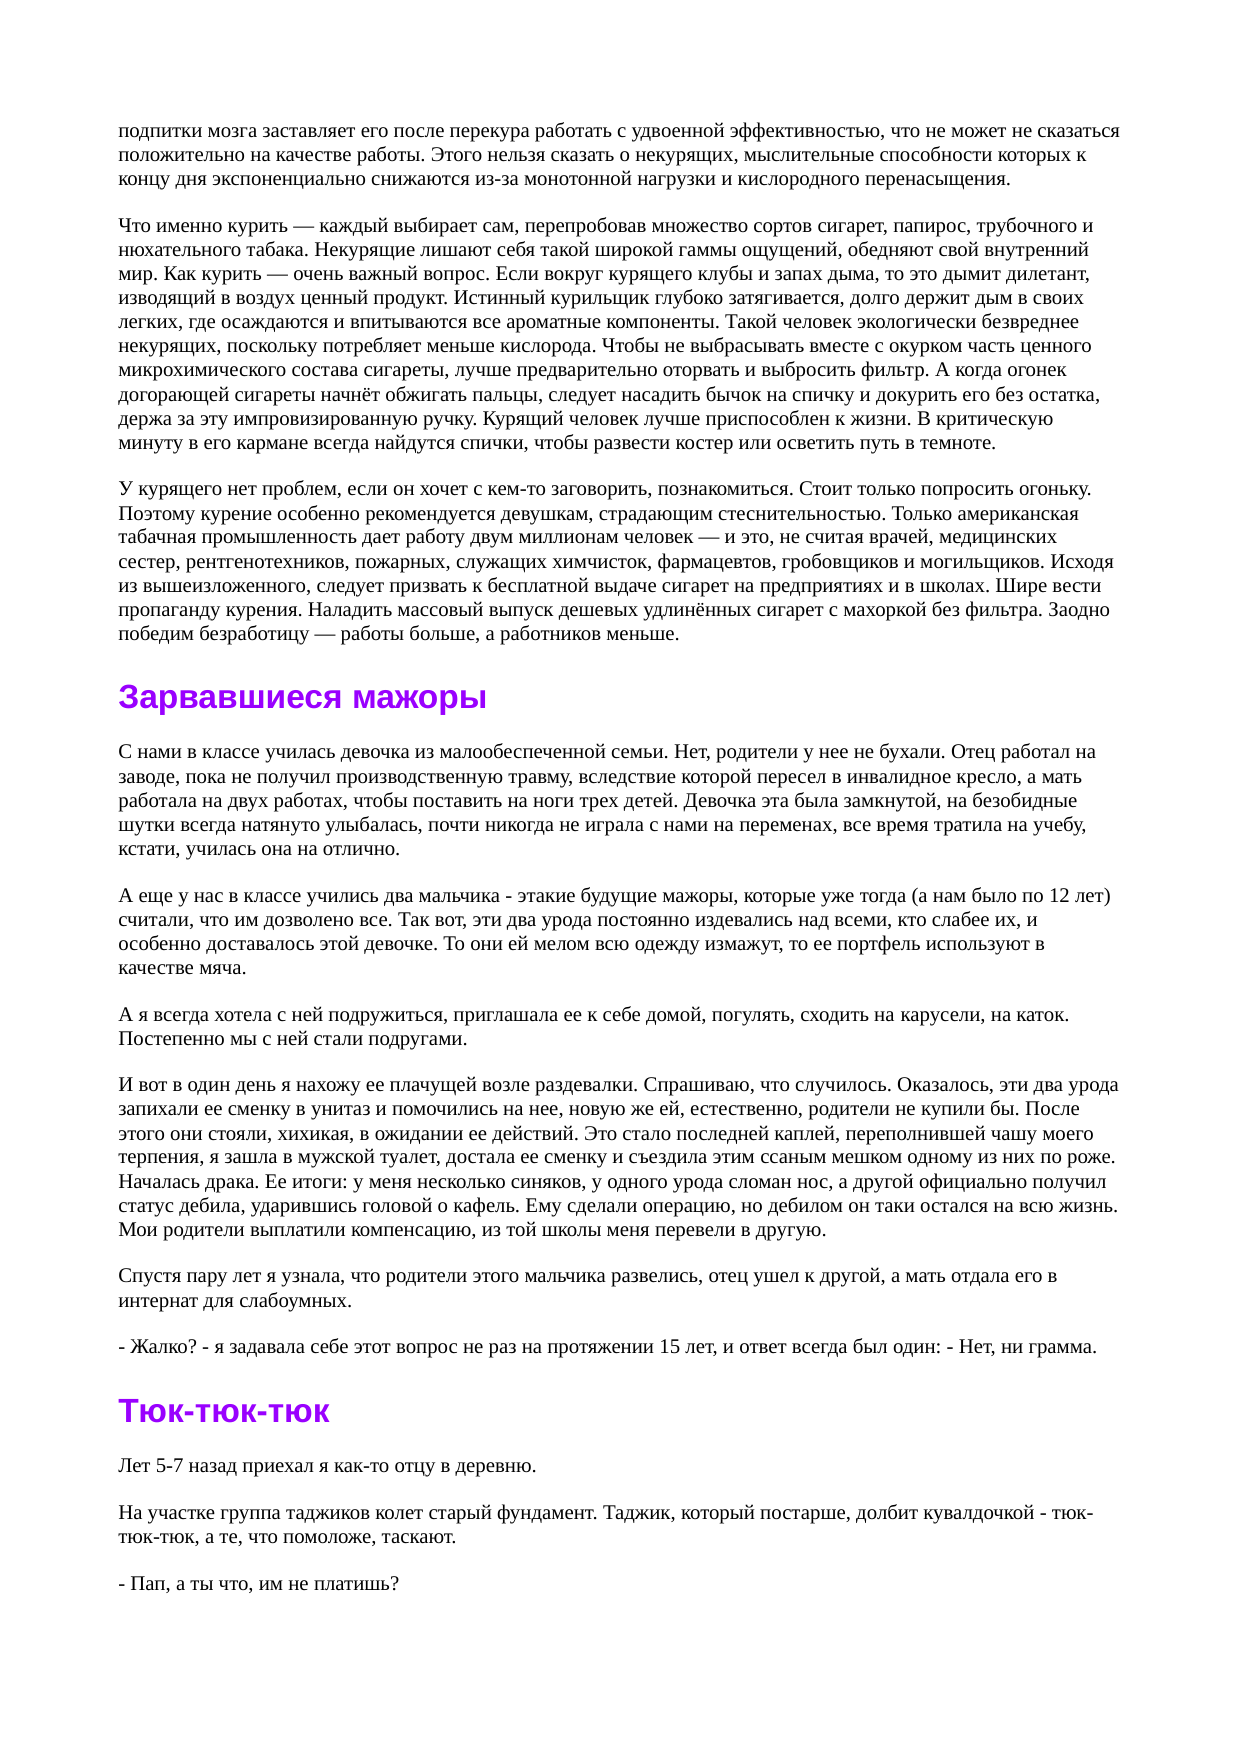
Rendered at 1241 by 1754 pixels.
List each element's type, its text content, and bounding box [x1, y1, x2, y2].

text - Пап, а ты что, им не платишь? [118, 1571, 1122, 1595]
text И вот в один день я нахожу ее плачущей возле раздевалки. Спрашиваю, что случилось. Оказалось, эти два урода запихали ее сменку в унитаз и помочились на нее, новую же ей, естественно, родители не купили бы. После этого они стояли, хихикая, в ожидании ее действий. Это стало последней каплей, переполнившей чашу моего терпения, я зашла в мужской туалет, достала ее сменку и съездила этим ссаным мешком одному из них по роже. Началась драка. Ее итоги: у меня несколько синяков, у одного урода сломан нос, а другой официально получил статус дебила, ударившись головой о кафель. Ему сделали операцию, но дебилом он таки остался на всю жизнь. Мои родители выплатили компенсацию, из той школы меня перевели в другую. [118, 1072, 1122, 1241]
subtitle Зарвавшиеся мажоры [118, 677, 1122, 716]
text Спустя пару лет я узнала, что родители этого мальчика развелись, отец ушел к другой, а мать отдала его в интернат для слабоумных. [118, 1263, 1122, 1312]
text Лет 5-7 назад приехал я как-то отцу в деревню. [118, 1453, 1122, 1477]
text А я всегда хотела с ней подружиться, приглашала ее к себе домой, погулять, сходить на карусели, на каток. Постепенно мы с ней стали подругами. [118, 1001, 1122, 1049]
text У курящего нет проблем, если он хочет с кем-то заговорить, познакомиться. Стоит только попросить огоньку. Поэтому курение особенно рекомендуется девушкам, страдающим стеснительностью. Только американская табачная промышленность дает работу двум миллионам человек — и это, не считая врачей, медицинских сестер, рентгенотехников, пожарных, служащих химчисток, фармацевтов, гробовщиков и могильщиков. Исходя из вышеизложенного, следует призвать к бесплатной выдаче сигарет на предприятиях и в школах. Шире вести пропаганду курения. Наладить массовый выпуск дешевых удлинённых сигарет с махоркой без фильтра. Заодно победим безработицу — работы больше, а работников меньше. [118, 476, 1122, 645]
subtitle Тюк-тюк-тюк [118, 1391, 1122, 1429]
text подпитки мозга заставляет его после перекура работать с удвоенной эффективностью, что не может не сказаться положительно на качестве работы. Этого нельзя сказать о некурящих, мыслительные способности которых к концу дня экспоненциально снижаются из-за монотонной нагрузки и кислородного перенасыщения. [118, 118, 1122, 190]
text - Жалко? - я задавала себе этот вопрос не раз на протяжении 15 лет, и ответ всегда был один: - Нет, ни грамма. [118, 1334, 1122, 1358]
text С нами в классе училась девочка из малообеспеченной семьи. Нет, родители у нее не бухали. Отец работал на заводе, пока не получил производственную травму, вследствие которой пересел в инвалидное кресло, а мать работала на двух работах, чтобы поставить на ноги трех детей. Девочка эта была замкнутой, на безобидные шутки всегда натянуто улыбалась, почти никогда не играла с нами на переменах, все время тратила на учебу, кстати, училась она на отлично. [118, 739, 1122, 860]
text А еще у нас в классе учились два мальчика - этакие будущие мажоры, которые уже тогда (а нам было по 12 лет) считали, что им дозволено все. Так вот, эти два урода постоянно издевались над всеми, кто слабее их, и особенно доставалось этой девочке. То они ей мелом всю одежду измажут, то ее портфель используют в качестве мяча. [118, 882, 1122, 979]
text На участке группа таджиков колет старый фундамент. Таджик, который постарше, долбит кувалдочкой - тюк-тюк-тюк, а те, что помоложе, таскают. [118, 1500, 1122, 1548]
text Что именно курить — каждый выбирает сам, перепробовав множество сортов сигарет, папирос, трубочного и нюхательного табака. Некурящие лишают себя такой широкой гаммы ощущений, обедняют свой внутренний мир. Как курить — очень важный вопрос. Если вокруг курящего клубы и запах дыма, то это дымит дилетант, изводящий в воздух ценный продукт. Истинный курильщик глубоко затягивается, долго держит дым в своих легких, где осаждаются и впитываются все ароматные компоненты. Такой человек экологически безвреднее некурящих, поскольку потребляет меньше кислорода. Чтобы не выбрасывать вместе с окурком часть ценного микрохимического состава сигареты, лучше предварительно оторвать и выбросить фильтр. А когда огонек догорающей сигареты начнёт обжигать пальцы, следует насадить бычок на спичку и докурить его без остатка, держа за эту импровизированную ручку. Курящий человек лучше приспособлен к жизни. В критическую минуту в его кармане всегда найдутся спички, чтобы развести костер или осветить путь в темноте. [118, 213, 1122, 454]
